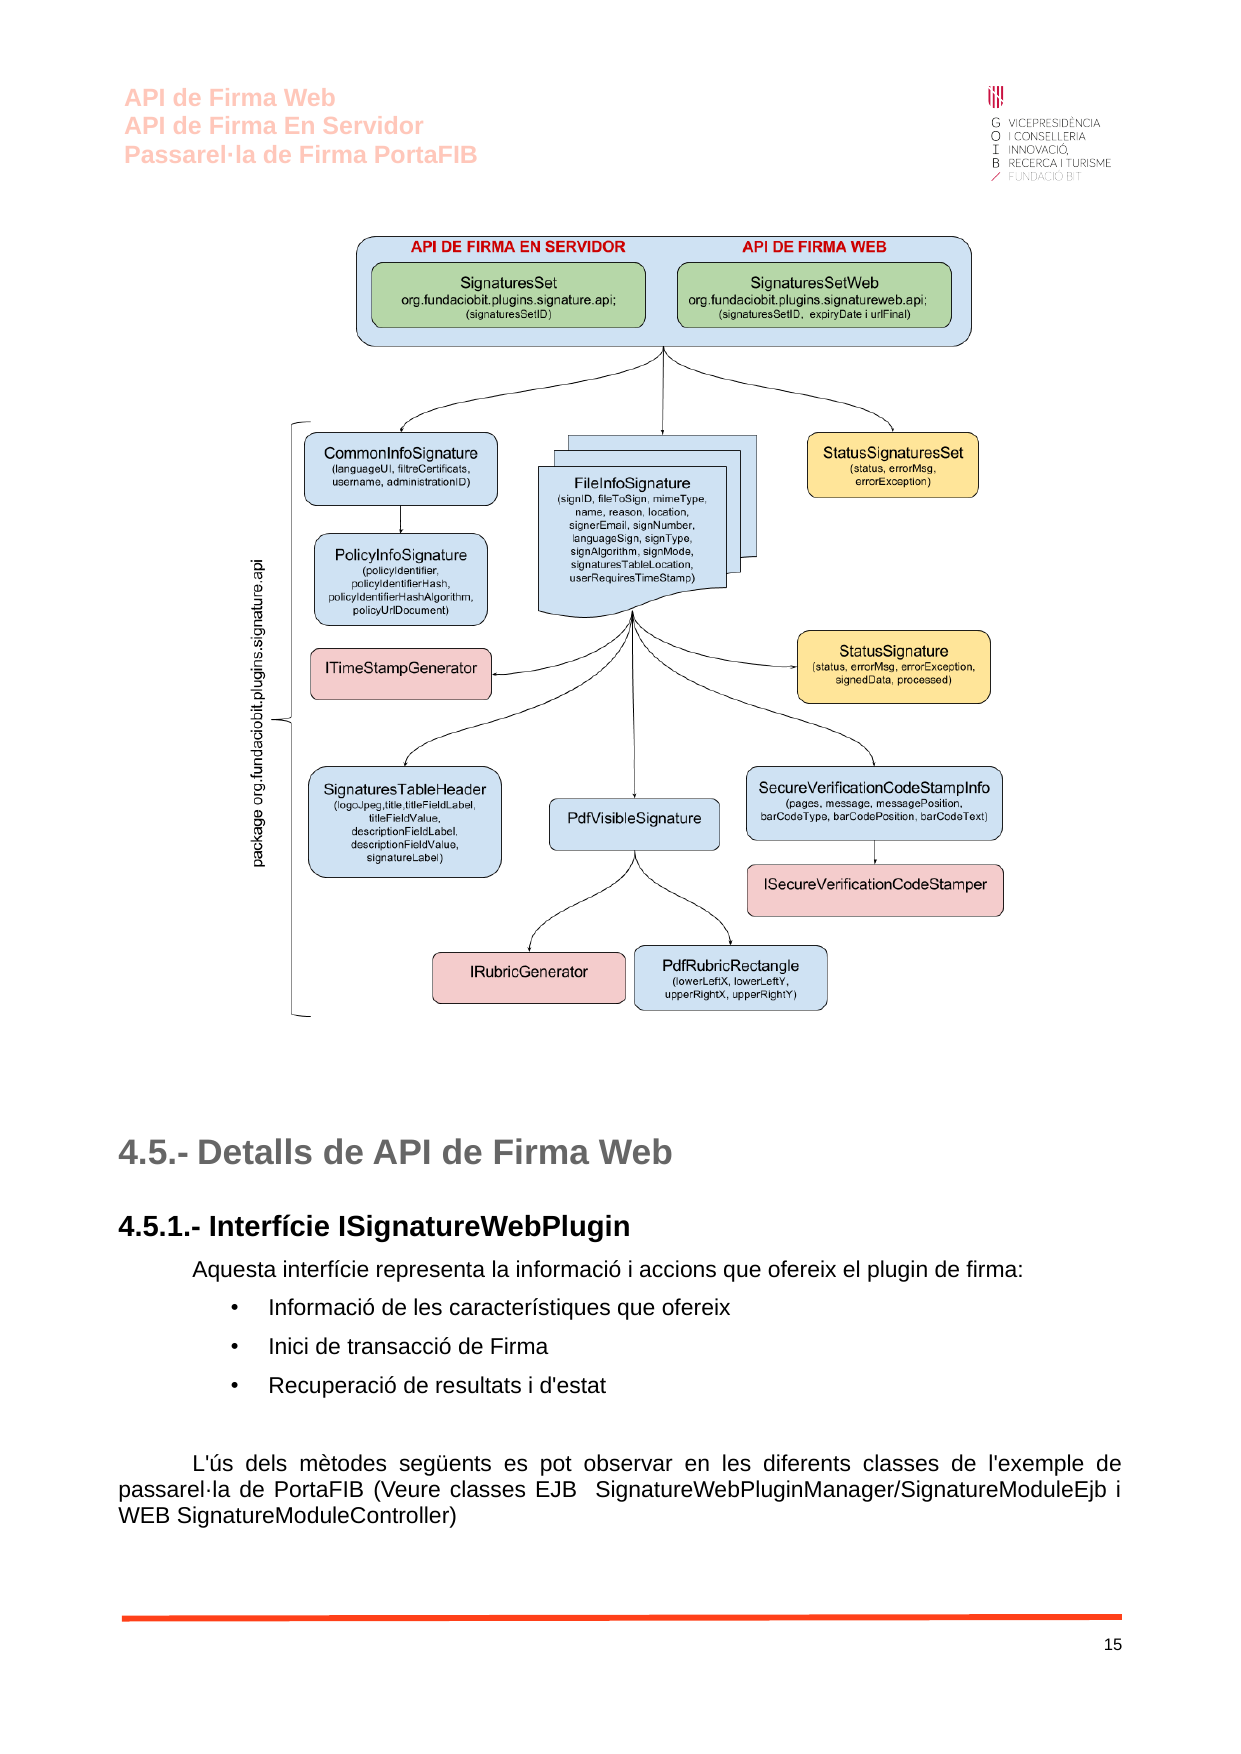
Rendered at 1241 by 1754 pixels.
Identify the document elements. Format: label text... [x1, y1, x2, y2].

subtitle Detalls de API de Firma Web [118, 1131, 1122, 1172]
text L'ús dels mètodes següents es pot observar en les diferents classes de l'exemple de passarel·la de PortaFIB (Veure classes EJB SignatureWebPluginManager/SignatureModuleEjb i WEB SignatureModuleController) [118, 1450, 1122, 1529]
list Inici de transacció de Firma [231, 1333, 1122, 1359]
picture [226, 225, 1015, 1029]
subtitle Interfície ISignatureWebPlugin [118, 1209, 1122, 1243]
text Aquesta interfície representa la informació i accions que ofereix el plugin de firma: [118, 1256, 1122, 1282]
picture [983, 82, 1117, 185]
list Informació de les característiques que ofereix [231, 1294, 1122, 1321]
list Recuperació de resultats i d'estat [231, 1372, 1122, 1398]
